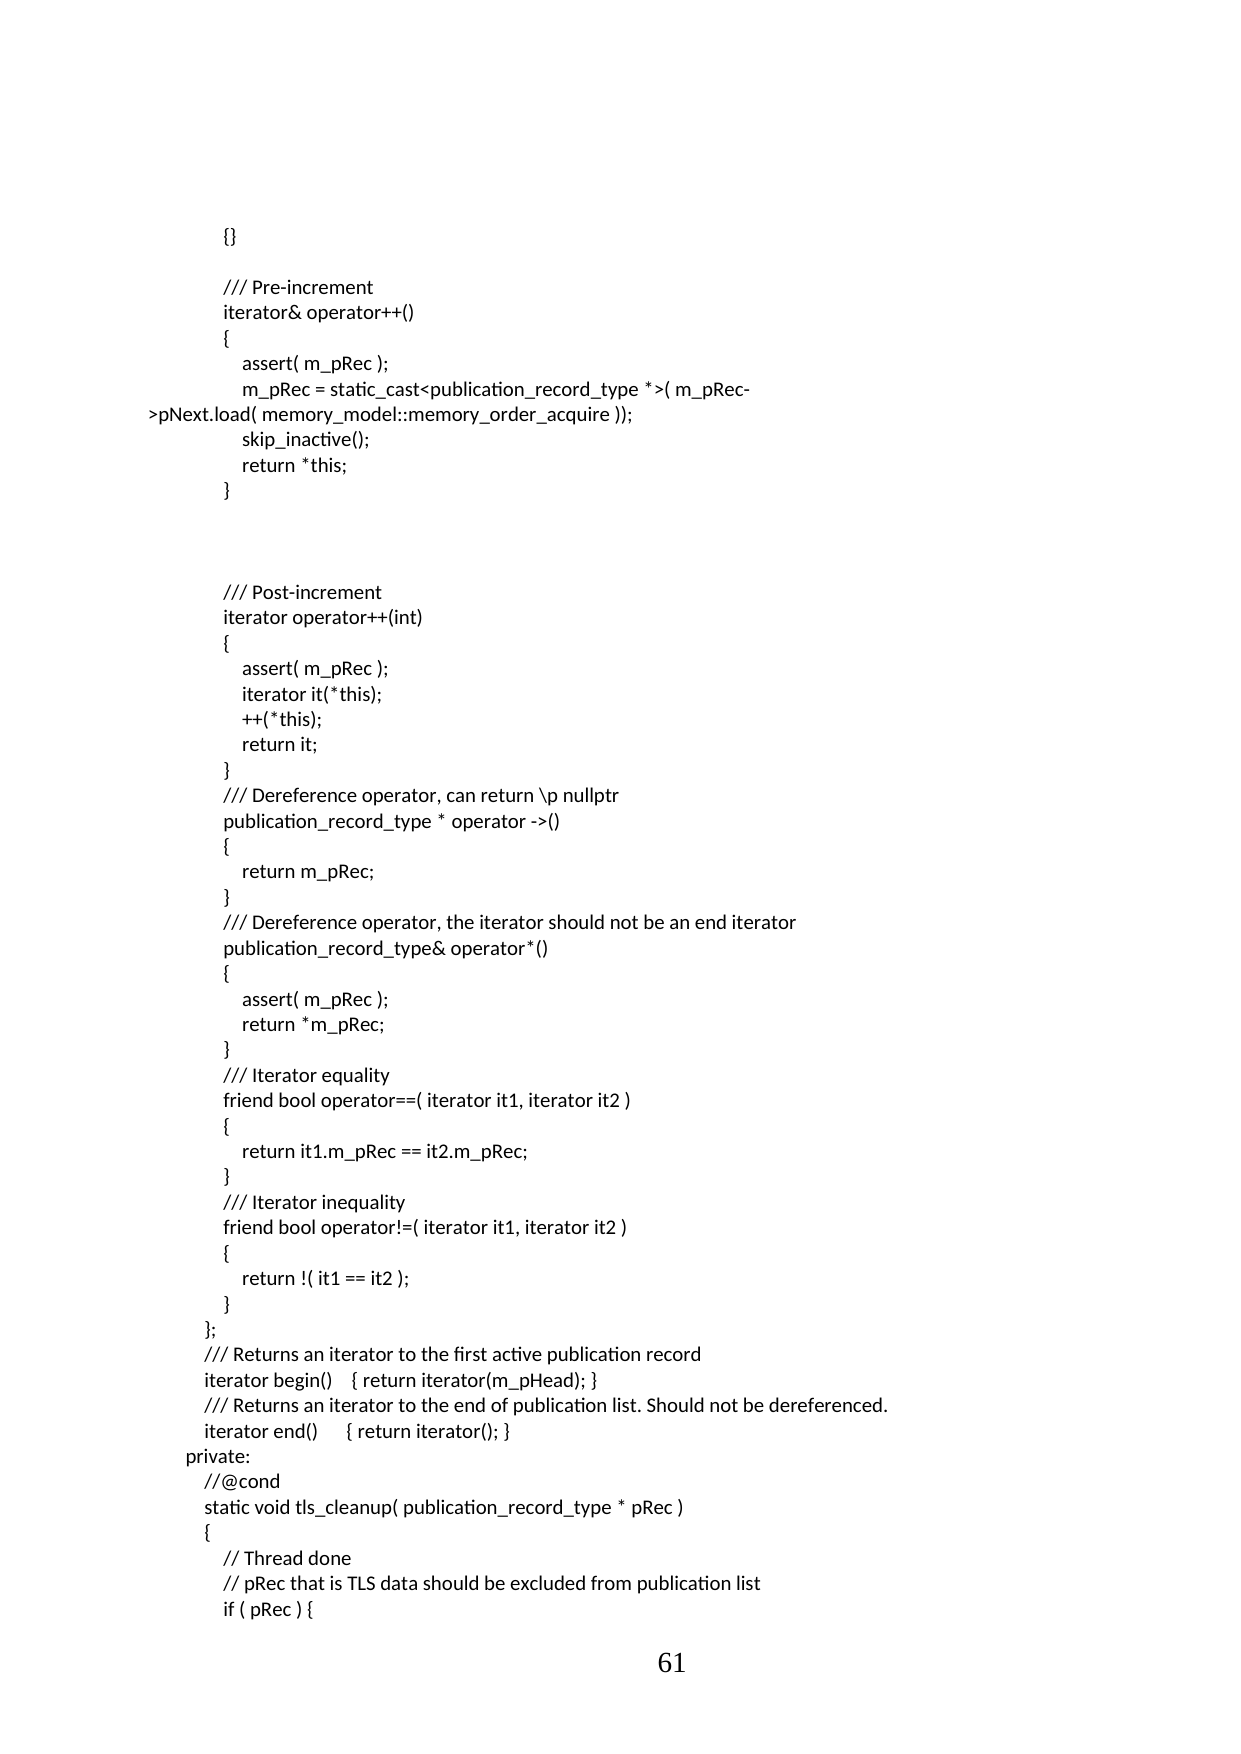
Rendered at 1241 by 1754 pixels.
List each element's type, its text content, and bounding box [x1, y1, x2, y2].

text /// Pre-increment [148, 274, 1122, 299]
text { [148, 325, 1122, 350]
text return it1.m_pRec == it2.m_pRec; [148, 1138, 1122, 1164]
text publication_record_type& operator*() [148, 935, 1122, 960]
text { [148, 1519, 1122, 1545]
text //@cond [148, 1469, 1122, 1494]
text friend bool operator==( iterator it1, iterator it2 ) [148, 1087, 1122, 1113]
text return *m_pRec; [148, 1011, 1122, 1037]
text iterator it(*this); [148, 681, 1122, 706]
text {} [148, 223, 1122, 249]
text if ( pRec ) { [148, 1596, 1122, 1621]
text }; [148, 1316, 1122, 1342]
text { [148, 630, 1122, 655]
text m_pRec = static_cast<publication_record_type *>( m_pRec->pNext.load( memory_model::memory_order_acquire )); [148, 376, 1122, 427]
text } [148, 477, 1122, 503]
text { [148, 833, 1122, 859]
text friend bool operator!=( iterator it1, iterator it2 ) [148, 1214, 1122, 1240]
text } [148, 1291, 1122, 1316]
text static void tls_cleanup( publication_record_type * pRec ) [148, 1494, 1122, 1519]
text iterator operator++(int) [148, 604, 1122, 630]
text publication_record_type * operator ->() [148, 808, 1122, 833]
text } [148, 1164, 1122, 1189]
text /// Post-increment [148, 579, 1122, 604]
text private: [148, 1443, 1122, 1469]
text iterator begin() { return iterator(m_pHead); } [148, 1367, 1122, 1392]
text { [148, 1113, 1122, 1138]
text /// Dereference operator, can return \p nullptr [148, 782, 1122, 808]
text { [148, 960, 1122, 986]
text /// Iterator inequality [148, 1189, 1122, 1214]
text /// Iterator equality [148, 1062, 1122, 1087]
text return !( it1 == it2 ); [148, 1265, 1122, 1291]
text iterator end() { return iterator(); } [148, 1418, 1122, 1443]
text iterator& operator++() [148, 299, 1122, 325]
text return m_pRec; [148, 859, 1122, 884]
text /// Returns an iterator to the end of publication list. Should not be dereferenced. [148, 1392, 1122, 1418]
text return *this; [148, 452, 1122, 477]
text } [148, 1037, 1122, 1062]
text } [148, 757, 1122, 782]
text assert( m_pRec ); [148, 986, 1122, 1011]
text assert( m_pRec ); [148, 350, 1122, 376]
text { [148, 1240, 1122, 1265]
text // pRec that is TLS data should be excluded from publication list [148, 1570, 1122, 1596]
text // Thread done [148, 1545, 1122, 1570]
text assert( m_pRec ); [148, 655, 1122, 681]
text /// Returns an iterator to the first active publication record [148, 1342, 1122, 1367]
text ++(*this); [148, 706, 1122, 732]
text /// Dereference operator, the iterator should not be an end iterator [148, 909, 1122, 935]
text skip_inactive(); [148, 427, 1122, 452]
text } [148, 884, 1122, 909]
text return it; [148, 732, 1122, 757]
